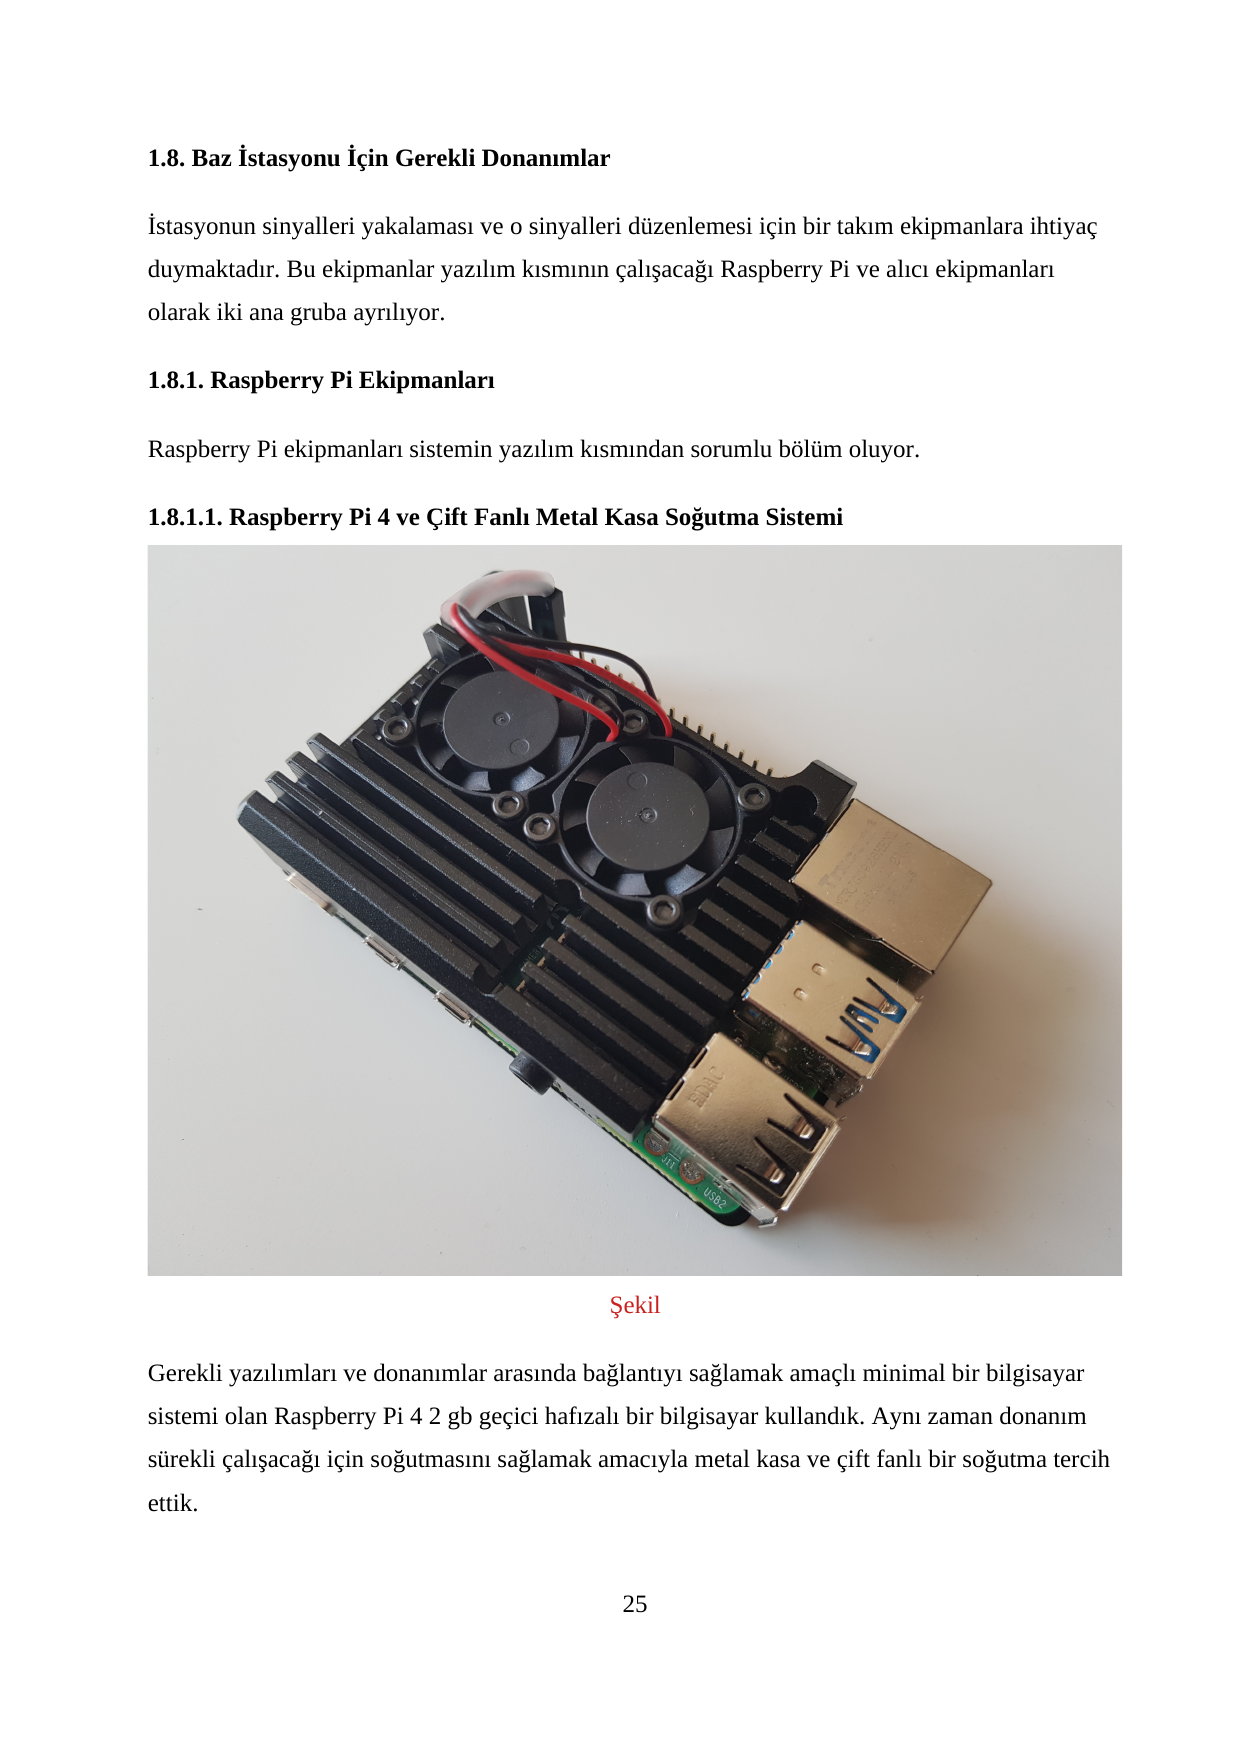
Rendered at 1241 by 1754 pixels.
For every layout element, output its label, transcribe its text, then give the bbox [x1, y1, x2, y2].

text Şekil [148, 1276, 1122, 1319]
text Gerekli yazılımları ve donanımlar arasında bağlantıyı sağlamak amaçlı minimal bir bilgisayar sistemi olan Raspberry Pi 4 2 gb geçici hafızalı bir bilgisayar kullandık. Aynı zaman donanım sürekli çalışacağı için soğutmasını sağlamak amacıyla metal kasa ve çift fanlı bir soğutma tercih ettik. [148, 1358, 1122, 1516]
text İstasyonun sinyalleri yakalaması ve o sinyalleri düzenlemesi için bir takım ekipmanlara ihtiyaç duymaktadır. Bu ekipmanlar yazılım kısmının çalışacağı Raspberry Pi ve alıcı ekipmanları olarak iki ana gruba ayrılıyor. [148, 211, 1122, 326]
subtitle Raspberry Pi ekipmanları sistemin yazılım kısmından sorumlu bölüm oluyor. [148, 434, 1122, 462]
subtitle 1.8.1.1. Raspberry Pi 4 ve Çift Fanlı Metal Kasa Soğutma Sistemi [148, 502, 1122, 531]
subtitle 1.8.1. Raspberry Pi Ekipmanları [148, 366, 1122, 394]
picture [147, 545, 1123, 1276]
subtitle 1.8. Baz İstasyonu İçin Gerekli Donanımlar [148, 143, 1122, 172]
